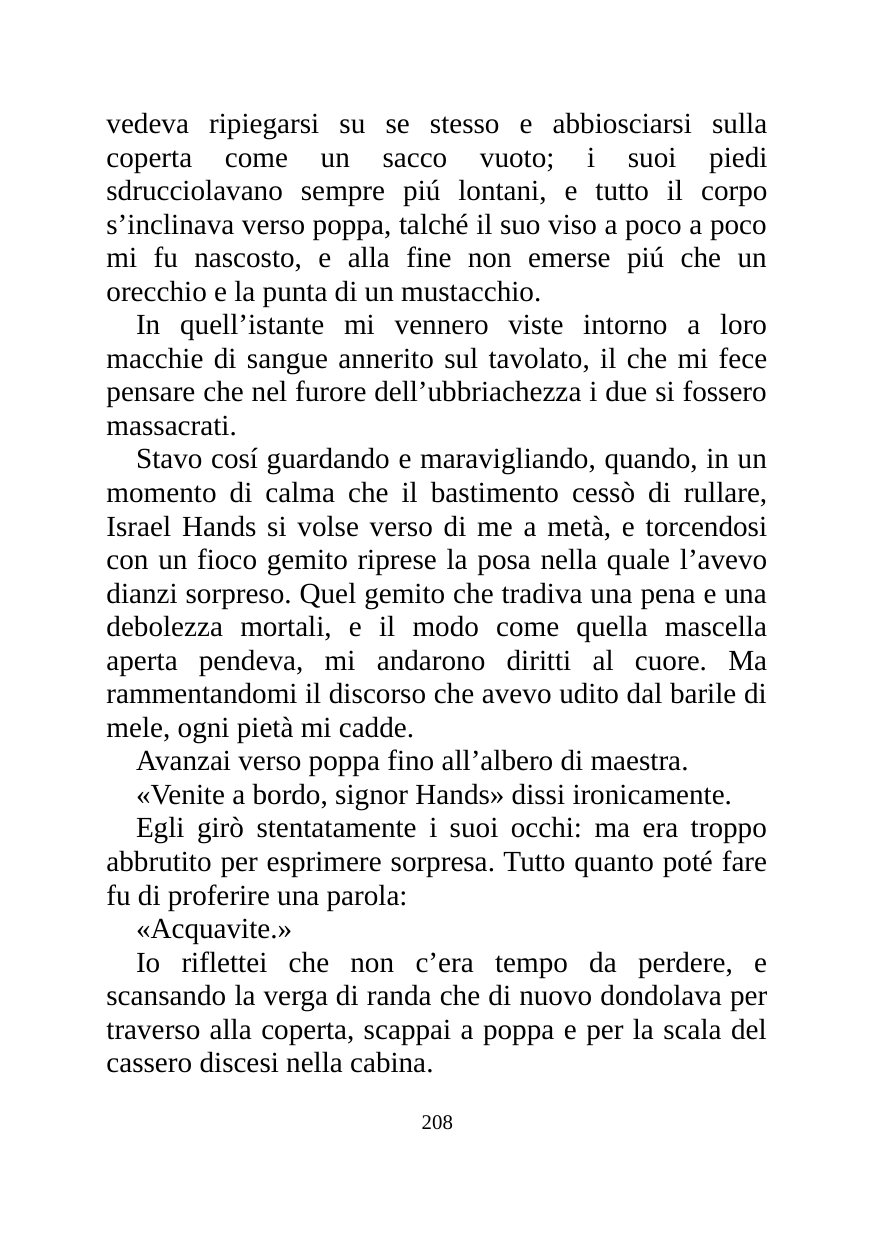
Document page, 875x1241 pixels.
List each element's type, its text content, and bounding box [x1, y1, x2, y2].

text «Venite a bordo, signor Hands» dissi ironicamente. [106, 777, 768, 811]
text Avanzai verso poppa fino all’albero di maestra. [106, 743, 768, 777]
text Io riflettei che non c’era tempo da perdere, e scansando la verga di randa che di nuovo dondolava per traverso alla coperta, scappai a poppa e per la scala del cassero discesi nella cabina. [106, 945, 768, 1079]
text Egli girò stentatamente i suoi occhi: ma era troppo abbrutito per esprimere sorpresa. Tutto quanto poté fare fu di proferire una parola: [106, 811, 768, 911]
text vedeva ripiegarsi su se stesso e abbiosciarsi sulla coperta come un sacco vuoto; i suoi piedi sdrucciolavano sempre piú lontani, e tutto il corpo s’inclinava verso poppa, talché il suo viso a poco a poco mi fu nascosto, e alla fine non emerse piú che un orecchio e la punta di un mustacchio. [106, 106, 768, 307]
text In quell’istante mi vennero viste intorno a loro macchie di sangue annerito sul tavolato, il che mi fece pensare che nel furore dell’ubbriachezza i due si fossero massacrati. [106, 307, 768, 442]
text «Acquavite.» [106, 911, 768, 945]
text Stavo cosí guardando e maravigliando, quando, in un momento di calma che il bastimento cessò di rullare, Israel Hands si volse verso di me a metà, e torcendosi con un fioco gemito riprese la posa nella quale l’avevo dianzi sorpreso. Quel gemito che tradiva una pena e una debolezza mortali, e il modo come quella mascella aperta pendeva, mi andarono diritti al cuore. Ma rammentandomi il discorso che avevo udito dal barile di mele, ogni pietà mi cadde. [106, 442, 768, 743]
